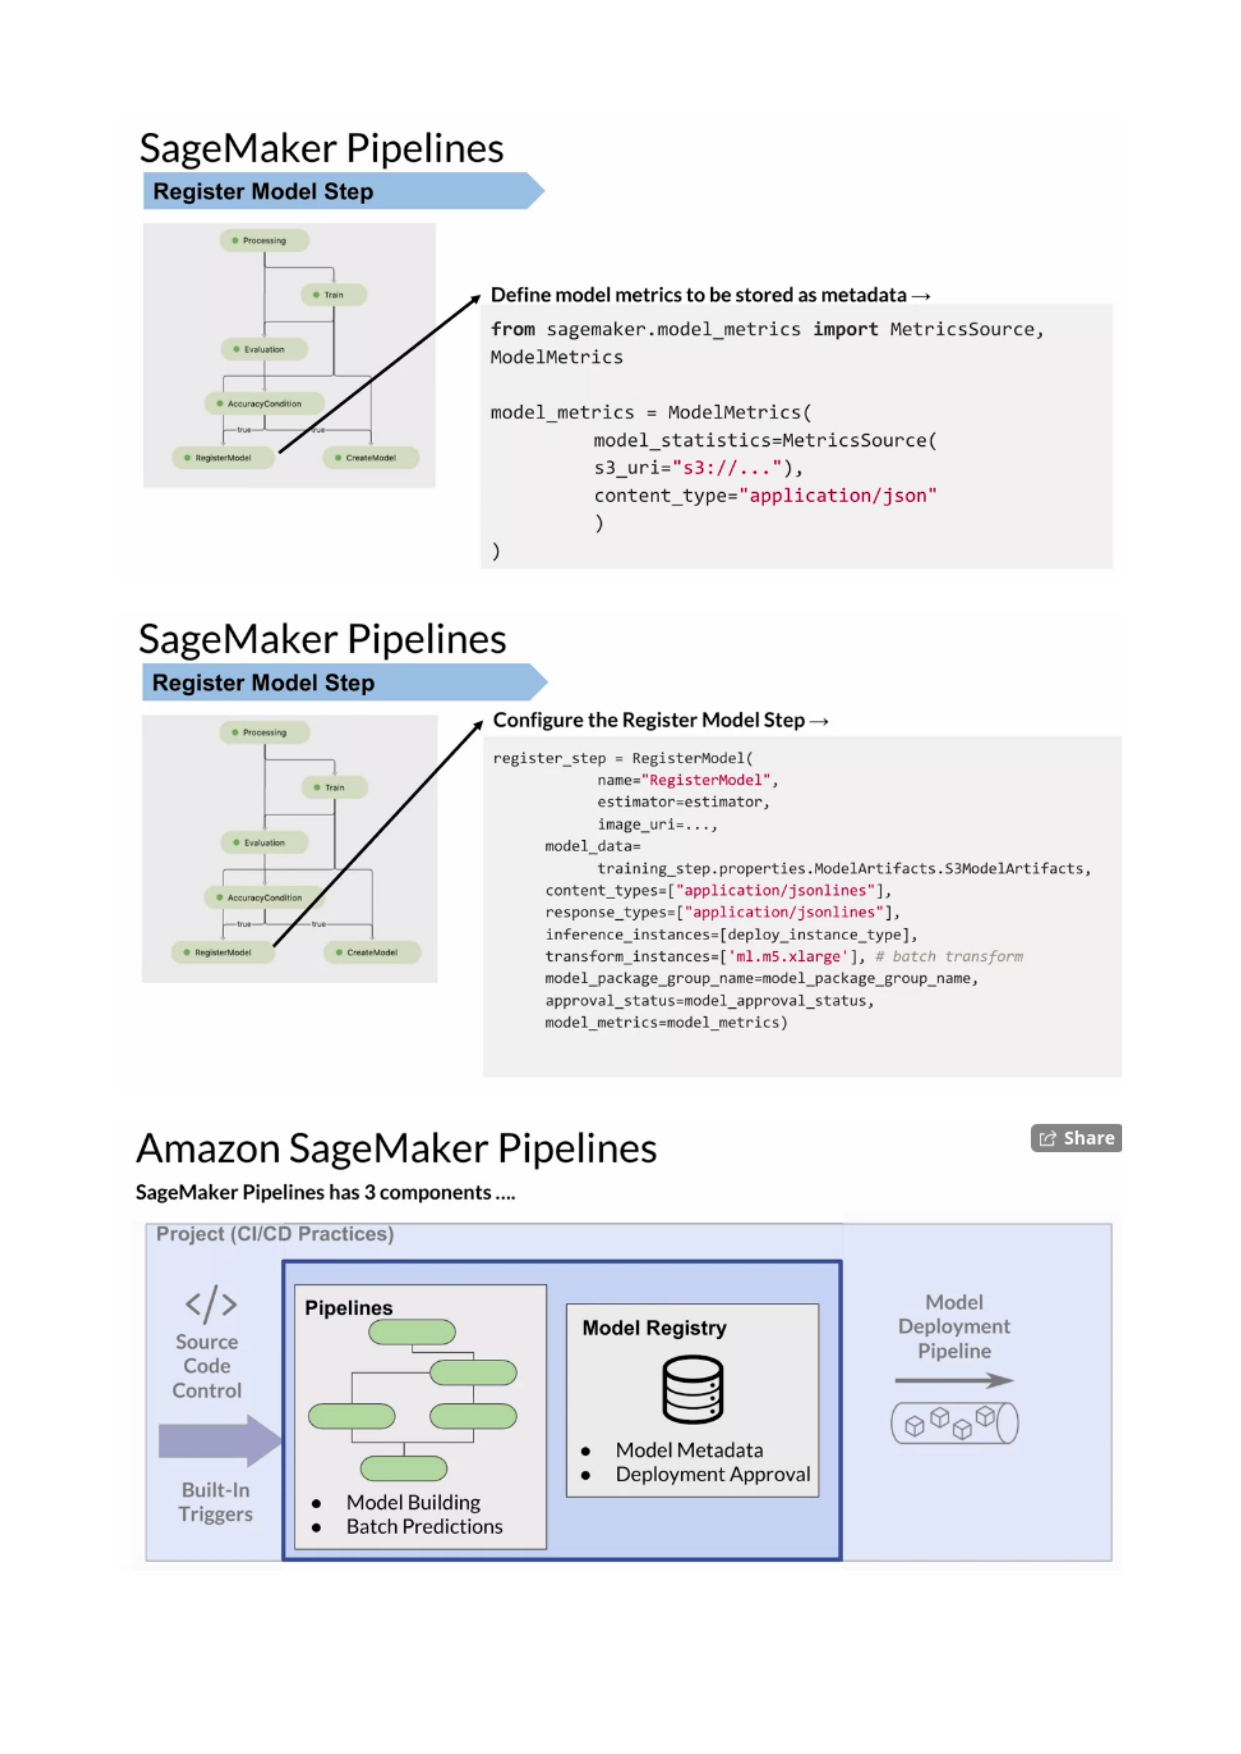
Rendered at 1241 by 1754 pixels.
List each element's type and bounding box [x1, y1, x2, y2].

picture [118, 118, 1123, 583]
picture [118, 1120, 1123, 1571]
picture [118, 611, 1123, 1092]
